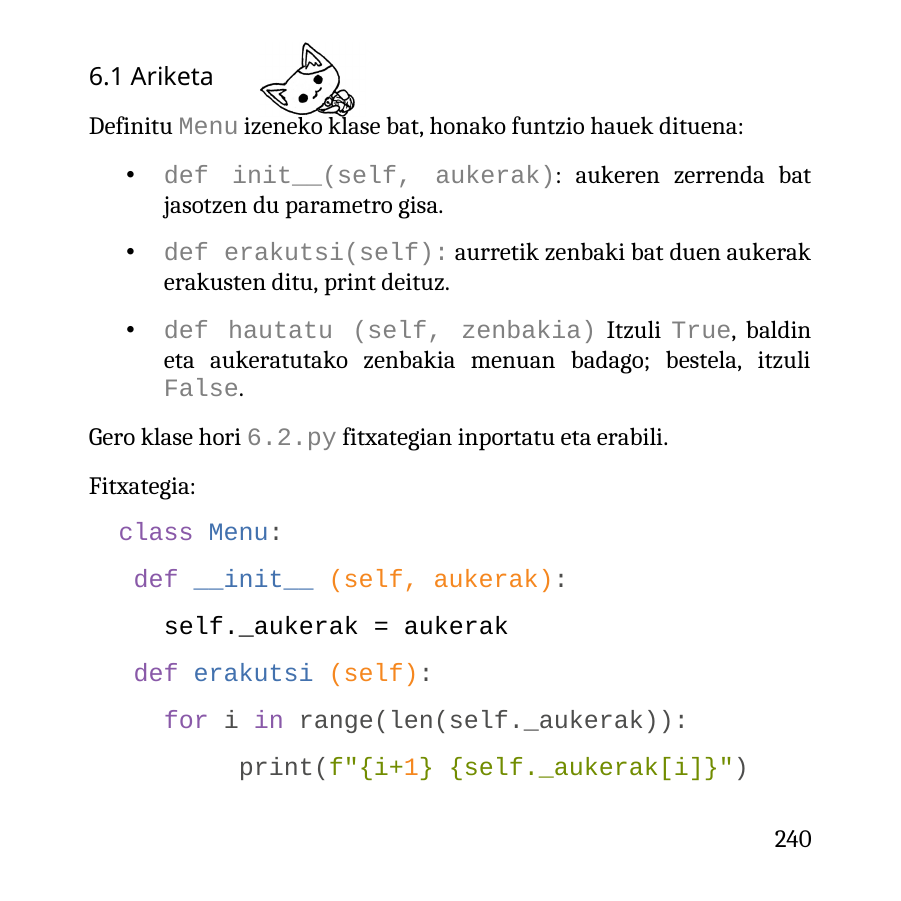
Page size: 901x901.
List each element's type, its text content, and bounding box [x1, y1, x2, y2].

text def erakutsi (self): [118, 661, 811, 689]
text self._aukerak = aukerak [118, 613, 811, 642]
text Gero klase hori 6.2.py fitxategian inportatu eta erabili. [89, 423, 811, 453]
text Fitxategia: [89, 472, 811, 501]
text def __init__ (self, aukerak): [118, 566, 811, 595]
text 6.1 Ariketa [89, 59, 259, 93]
list def hautatu (self, zenbakia) Itzuli True, baldin eta aukeratutako zenbakia menuan badago; bestela, itzuli False. [126, 316, 811, 404]
list def init__(self, aukerak): aukeren zerrenda bat jasotzen du parametro gisa. [126, 161, 811, 219]
text print(f"{i+1} {self._aukerak[i]}") [118, 755, 811, 783]
text [366, 59, 811, 93]
text Definitu Menu izeneko klase bat, honako funtzio hauek dituena: [89, 112, 811, 142]
text for i in range(len(self._aukerak)): [118, 708, 811, 736]
text class Menu: [118, 519, 811, 548]
list def erakutsi(self): aurretik zenbaki bat duen aukerak erakusten ditu, print deituz. [126, 238, 811, 297]
picture [259, 42, 366, 117]
